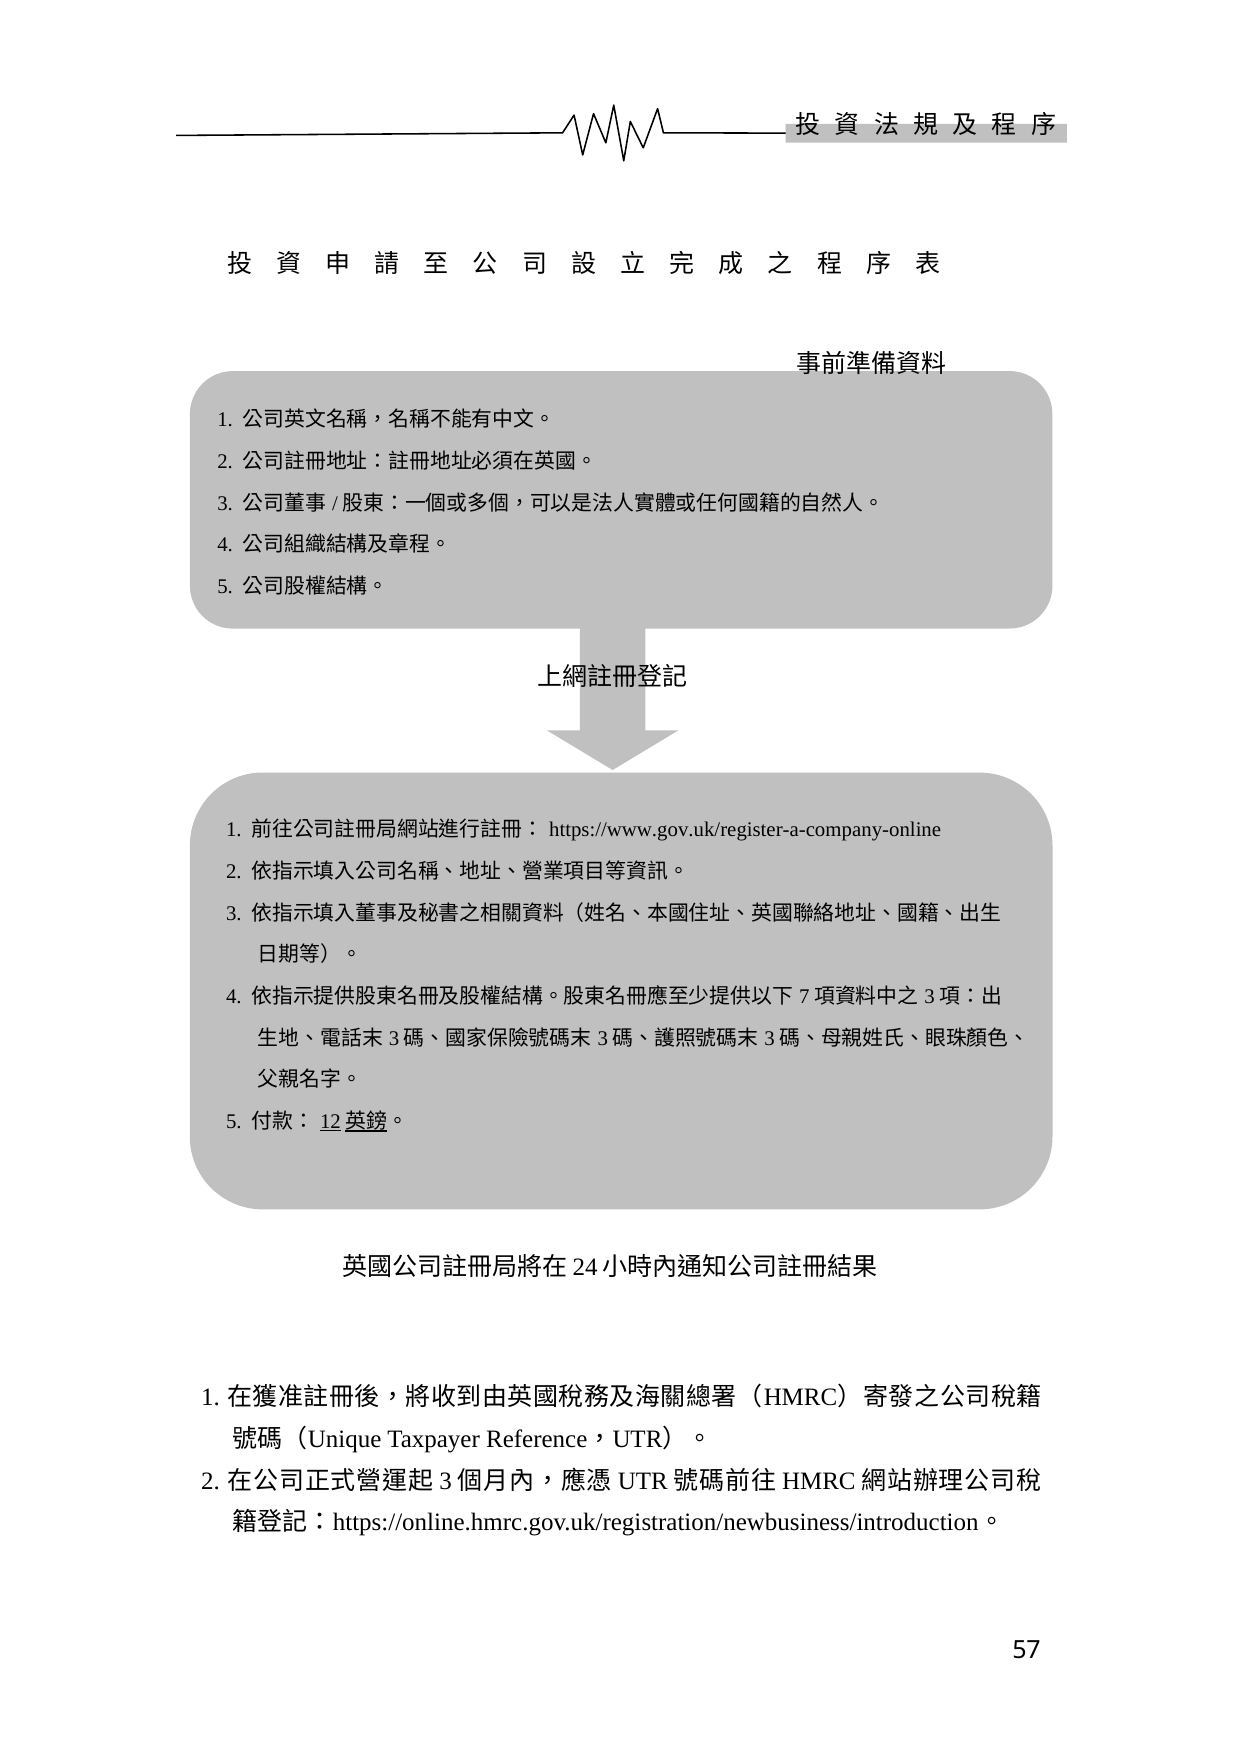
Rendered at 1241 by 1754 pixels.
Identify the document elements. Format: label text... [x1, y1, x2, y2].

text 英國公司註冊局將在24小時內通知公司註冊結果 [304, 1242, 916, 1284]
text 投資申請至公司設立完成之程序表 [178, 237, 1063, 291]
text 2. 在公司正式營運起3個月內，應憑UTR號碼前往HMRC網站辦理公司稅籍登記：https://online.hmrc.gov.uk/registration/newbusiness/introduction。 [201, 1456, 1042, 1539]
text 1. 在獲准註冊後，將收到由英國稅務及海關總署（HMRC）寄發之公司稅籍號碼（Unique Taxpayer Reference，UTR）。 [201, 1372, 1042, 1456]
text 事前準備資料 [770, 347, 971, 378]
text 上網註冊登記 [512, 660, 713, 691]
